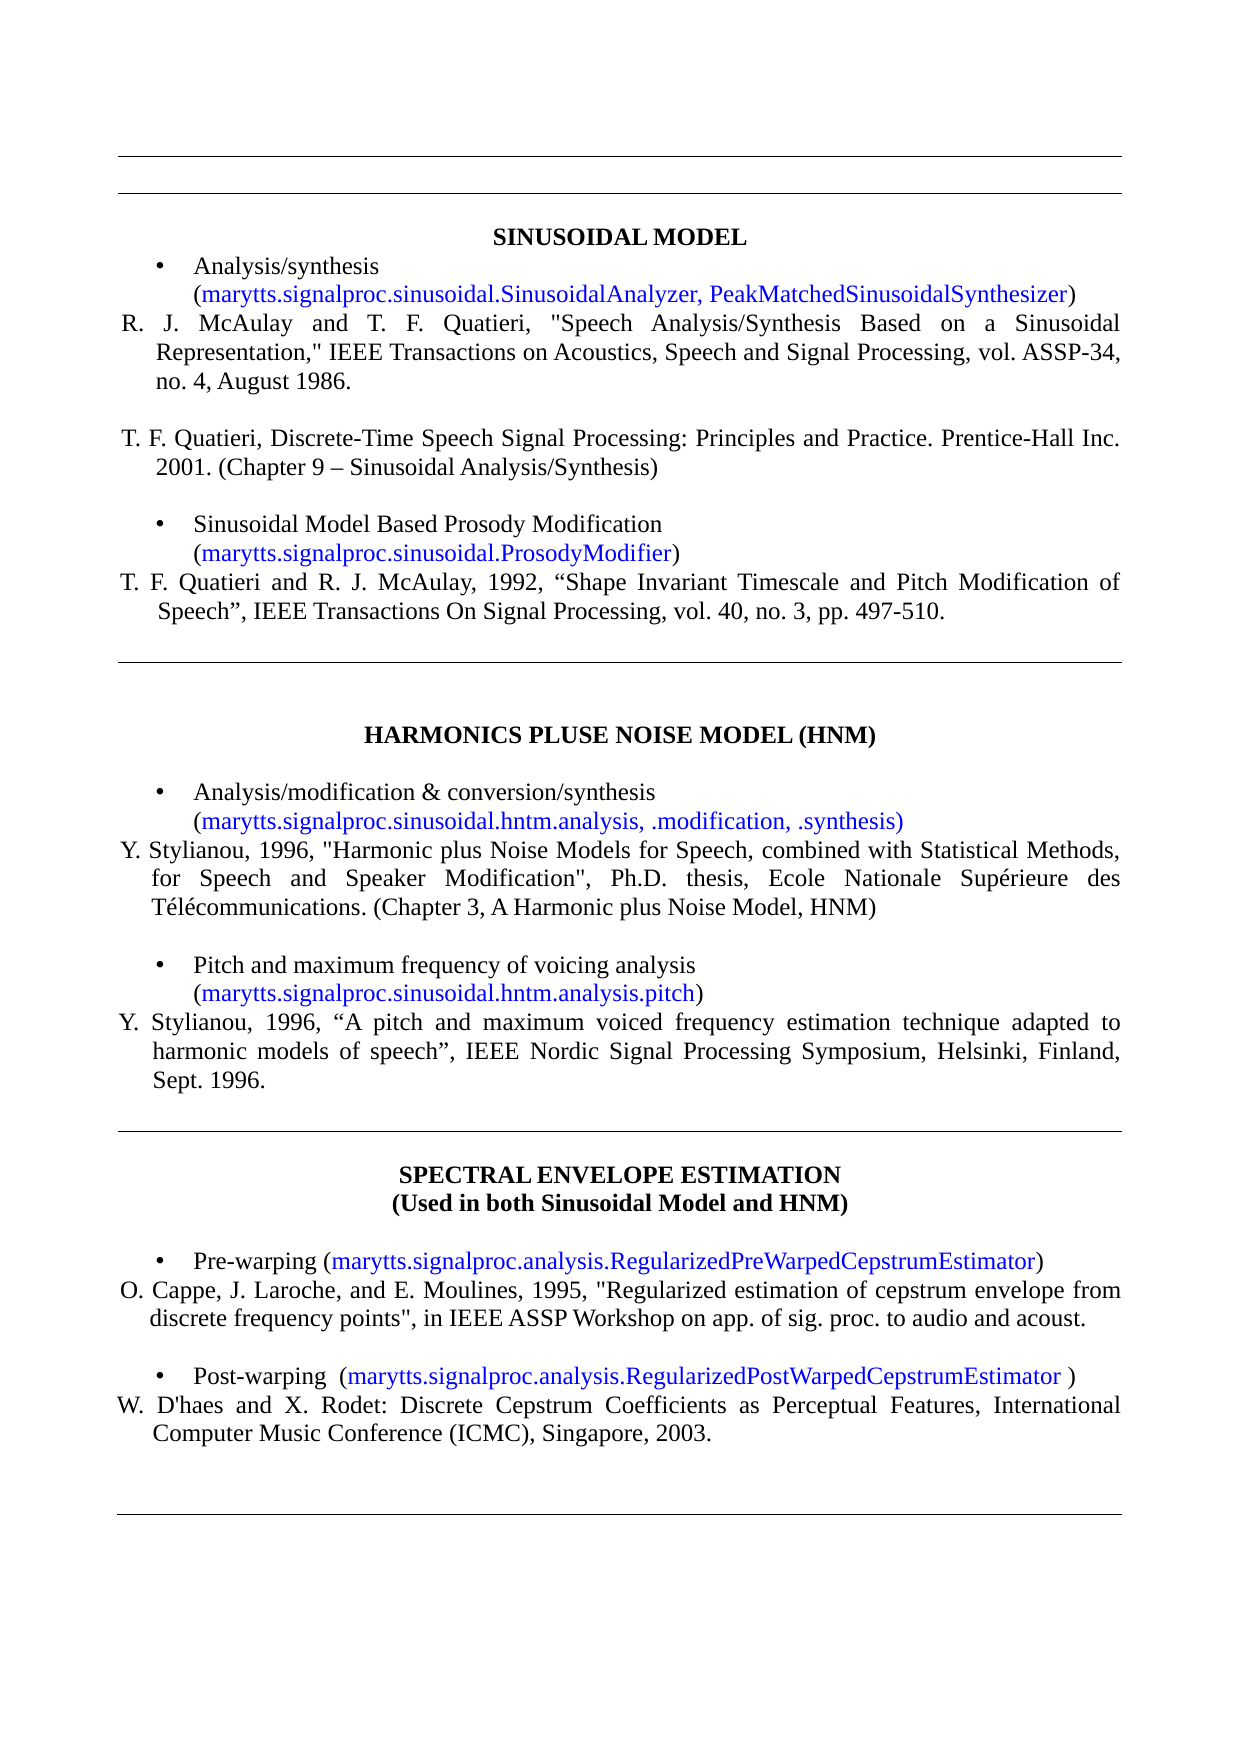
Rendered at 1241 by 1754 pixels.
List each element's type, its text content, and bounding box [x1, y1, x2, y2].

text Y. Stylianou, 1996, “A pitch and maximum voiced frequency estimation technique adapted to harmonic models of speech”, IEEE Nordic Signal Processing Symposium, Helsinki, Finland, Sept. 1996. [118, 1007, 1122, 1093]
list (marytts.signalproc.sinusoidal.ProsodyModifier) [156, 538, 1122, 567]
text T. F. Quatieri, Discrete-Time Speech Signal Processing: Principles and Practice. Prentice-Hall Inc. 2001. (Chapter 9 – Sinusoidal Analysis/Synthesis) [121, 423, 1122, 481]
text O. Cappe, J. Laroche, and E. Moulines, 1995, "Regularized estimation of cepstrum envelope from discrete frequency points", in IEEE ASSP Workshop on app. of sig. proc. to audio and acoust. [120, 1275, 1122, 1332]
list Pre-warping (marytts.signalproc.analysis.RegularizedPreWarpedCepstrumEstimator) [156, 1246, 1122, 1275]
text SINUSOIDAL MODEL [118, 222, 1122, 251]
text R. J. McAulay and T. F. Quatieri, "Speech Analysis/Synthesis Based on a Sinusoidal Representation," IEEE Transactions on Acoustics, Speech and Signal Processing, vol. ASSP-34, no. 4, August 1986. [121, 308, 1122, 394]
list (marytts.signalproc.sinusoidal.hntm.analysis, .modification, .synthesis) [156, 806, 1122, 835]
list Post-warping (marytts.signalproc.analysis.RegularizedPostWarpedCepstrumEstimator ) [156, 1361, 1122, 1390]
list Analysis/synthesis [156, 251, 1122, 279]
list (marytts.signalproc.sinusoidal.hntm.analysis.pitch) [156, 978, 1122, 1007]
list (marytts.signalproc.sinusoidal.SinusoidalAnalyzer, PeakMatchedSinusoidalSynthesizer) [156, 279, 1122, 308]
text Y. Stylianou, 1996, "Harmonic plus Noise Models for Speech, combined with Statistical Methods, for Speech and Speaker Modification", Ph.D. thesis, Ecole Nationale Supérieure des Télécommunications. (Chapter 3, A Harmonic plus Noise Model, HNM) [120, 835, 1122, 921]
list Analysis/modification & conversion/synthesis [156, 777, 1122, 806]
text W. D'haes and X. Rodet: Discrete Cepstrum Coefficients as Perceptual Features, International Computer Music Conference (ICMC), Singapore, 2003. [117, 1390, 1122, 1447]
text HARMONICS PLUSE NOISE MODEL (HNM) [118, 720, 1122, 748]
list Pitch and maximum frequency of voicing analysis [156, 950, 1122, 978]
text SPECTRAL ENVELOPE ESTIMATION [118, 1160, 1122, 1188]
list Sinusoidal Model Based Prosody Modification [156, 509, 1122, 538]
text (Used in both Sinusoidal Model and HNM) [118, 1188, 1122, 1217]
text T. F. Quatieri and R. J. McAulay, 1992, “Shape Invariant Timescale and Pitch Modification of Speech”, IEEE Transactions On Signal Processing, vol. 40, no. 3, pp. 497-510. [120, 567, 1122, 624]
